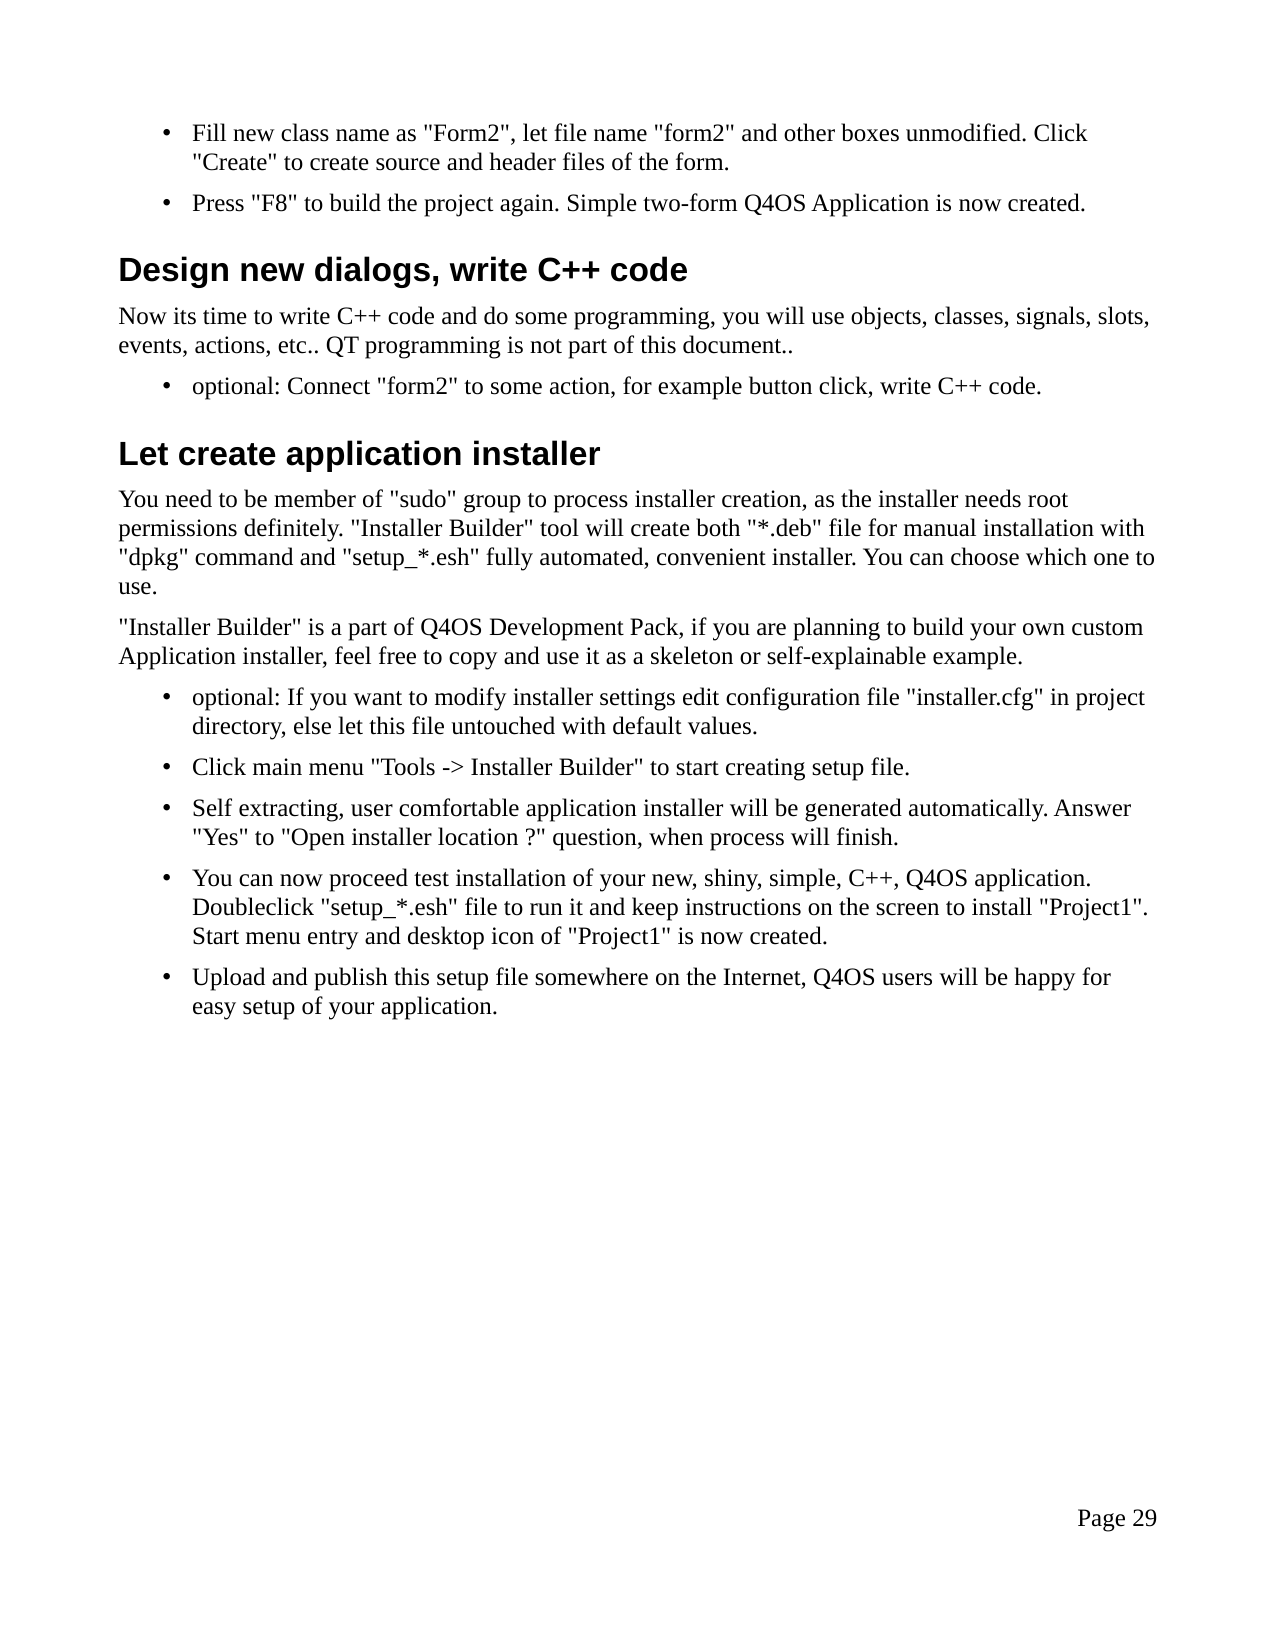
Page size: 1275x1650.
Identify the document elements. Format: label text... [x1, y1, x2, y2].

list optional: If you want to modify installer settings edit configuration file "installer.cfg" in project directory, else let this file untouched with default values. [162, 682, 1157, 739]
list You can now proceed test installation of your new, shiny, simple, C++, Q4OS application. Doubleclick "setup_*.esh" file to run it and keep instructions on the screen to install "Project1". Start menu entry and desktop icon of "Project1" is now created. [162, 863, 1157, 949]
text You need to be member of "sudo" group to process installer creation, as the installer needs root permissions definitely. "Installer Builder" tool will create both "*.deb" file for manual installation with "dpkg" command and "setup_*.esh" fully automated, convenient installer. You can choose which one to use. [118, 484, 1157, 599]
list Press "F8" to build the project again. Simple two-form Q4OS Application is now created. [162, 188, 1157, 217]
text "Installer Builder" is a part of Q4OS Development Pack, if you are planning to build your own custom Application installer, feel free to copy and use it as a skeleton or self-explainable example. [118, 612, 1157, 669]
list Click main menu "Tools -> Installer Builder" to start creating setup file. [162, 752, 1157, 781]
list Fill new class name as "Form2", let file name "form2" and other boxes unmodified. Click "Create" to create source and header files of the form. [162, 118, 1157, 176]
subtitle Design new dialogs, write C++ code [118, 250, 1157, 289]
list Upload and publish this setup file somewhere on the Internet, Q4OS users will be happy for easy setup of your application. [162, 962, 1157, 1019]
subtitle Let create application installer [118, 433, 1157, 472]
list Self extracting, user comfortable application installer will be generated automatically. Answer "Yes" to "Open installer location ?" question, when process will finish. [162, 793, 1157, 851]
list optional: Connect "form2" to some action, for example button click, write C++ code. [162, 371, 1157, 400]
text Now its time to write C++ code and do some programming, you will use objects, classes, signals, slots, events, actions, etc.. QT programming is not part of this document.. [118, 301, 1157, 359]
